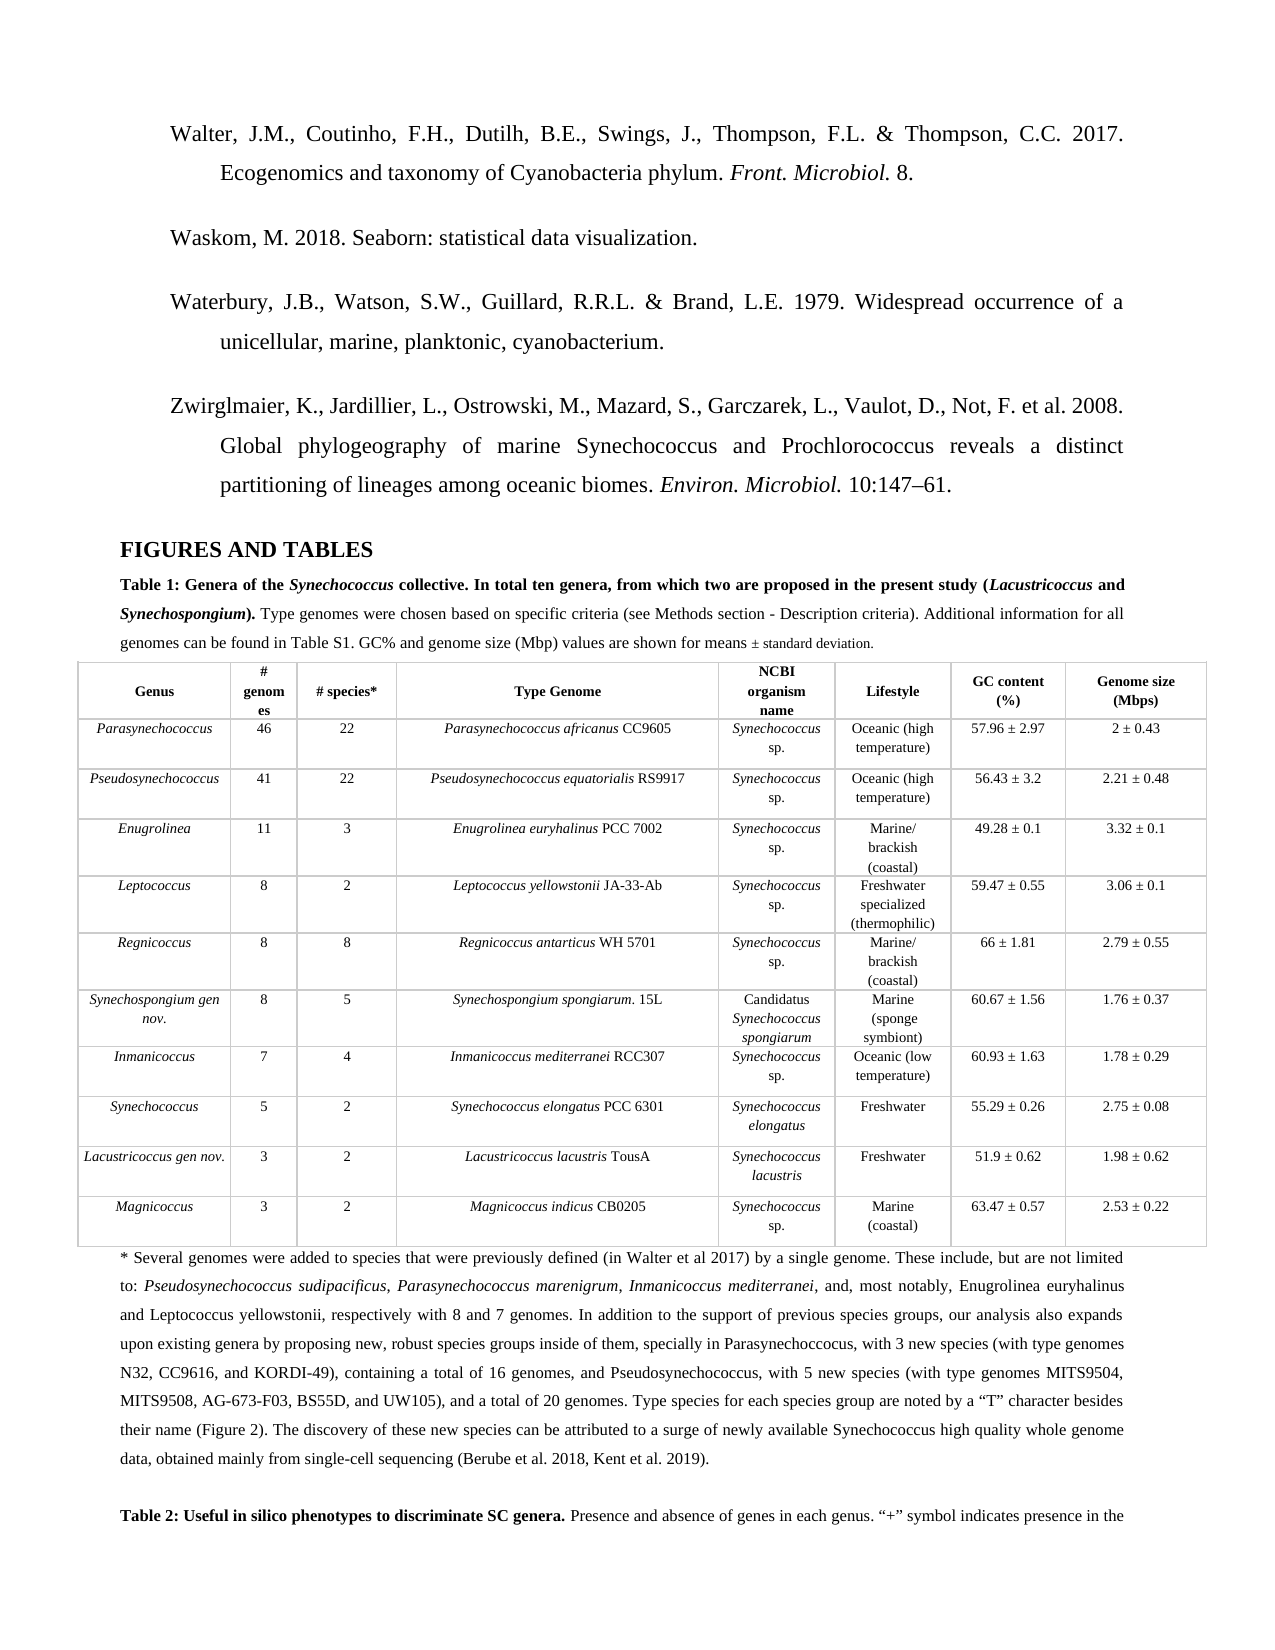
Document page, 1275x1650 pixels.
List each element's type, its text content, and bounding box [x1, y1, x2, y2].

table_cell 4 [298, 1047, 396, 1096]
table_cell 49.28 ± 0.1 [952, 820, 1065, 875]
table_cell Synechococcus sp. [719, 877, 834, 932]
table_header Genome size (Mbps) [1066, 663, 1206, 718]
table_cell Pseudosynechococcus equatorialis RS9917 [397, 770, 718, 818]
table_cell Synechospongium gen nov. [79, 991, 230, 1046]
table_header Type Genome [397, 663, 718, 718]
table_cell 1.98 ± 0.62 [1066, 1147, 1206, 1196]
table_cell 2.75 ± 0.08 [1066, 1097, 1206, 1146]
table_cell Synechococcus sp. [719, 820, 834, 875]
table_cell Oceanic (high temperature) [836, 770, 950, 818]
table_cell Lacustricoccus lacustris TousA [397, 1147, 718, 1196]
table_cell Marine (coastal) [836, 1197, 950, 1246]
text Zwirglmaier, K., Jardillier, L., Ostrowski, M., Mazard, S., Garczarek, L., Vaulot, D., Not, F. et al. 2008. Global phylogeography of marine Synechococcus and Prochlorococcus reveals a distinct partitioning of lineages among oceanic biomes. Environ. Microbiol. 10:147–61. [170, 392, 1125, 498]
table_cell Synechococcus sp. [719, 1197, 834, 1246]
table_cell 3 [231, 1147, 296, 1196]
table_cell 1.78 ± 0.29 [1066, 1047, 1206, 1096]
table_cell Oceanic (high temperature) [836, 720, 950, 768]
table_cell 46 [231, 720, 296, 768]
table_cell Magnicoccus [79, 1197, 230, 1246]
table_cell Enugrolinea euryhalinus PCC 7002 [397, 820, 718, 875]
table_cell Oceanic (low temperature) [836, 1047, 950, 1096]
table_header GC content (%) [952, 663, 1065, 718]
table_cell 8 [231, 991, 296, 1046]
table_cell 8 [231, 934, 296, 989]
table_cell Synechococcus lacustris [719, 1147, 834, 1196]
table_cell Synechococcus elongatus PCC 6301 [397, 1097, 718, 1146]
table_cell 8 [298, 934, 396, 989]
text FIGURES AND TABLES [120, 536, 1125, 562]
table_cell Regnicoccus antarticus WH 5701 [397, 934, 718, 989]
table_cell 59.47 ± 0.55 [952, 877, 1065, 932]
text Table 2: Useful in silico phenotypes to discriminate SC genera. Presence and absence of genes in each genus. “+” symbol indicates presence in the [120, 1506, 1125, 1525]
table_cell Candidatus Synechococcus spongiarum [719, 991, 834, 1046]
table_cell Synechococcus sp. [719, 934, 834, 989]
table_cell 7 [231, 1047, 296, 1096]
table_cell 2 [298, 877, 396, 932]
table_cell Freshwater [836, 1147, 950, 1196]
table_cell 2.53 ± 0.22 [1066, 1197, 1206, 1246]
table_cell Synechococcus elongatus [719, 1097, 834, 1146]
table_cell 2 [298, 1097, 396, 1146]
table_cell Synechococcus sp. [719, 1047, 834, 1096]
table_cell 5 [231, 1097, 296, 1146]
table_cell Magnicoccus indicus CB0205 [397, 1197, 718, 1246]
table_cell Freshwater [836, 1097, 950, 1146]
table_cell Lacustricoccus gen nov. [79, 1147, 230, 1196]
table_cell Synechococcus [79, 1097, 230, 1146]
table_cell Marine/brackish (coastal) [836, 820, 950, 875]
table_header Lifestyle [836, 663, 950, 718]
table_cell 66 ± 1.81 [952, 934, 1065, 989]
table_cell Marine (sponge symbiont) [836, 991, 950, 1046]
table_cell 11 [231, 820, 296, 875]
table_header # genomes [231, 663, 296, 718]
table_cell 60.93 ± 1.63 [952, 1047, 1065, 1096]
text * Several genomes were added to species that were previously defined (in Walter et al 2017) by a single genome. These include, but are not limited to: Pseudosynechococcus sudipacificus, Parasynechococcus marenigrum, Inmanicoccus mediterranei, and, most notably, Enugrolinea euryhalinus and Leptococcus yellowstonii, respectively with 8 and 7 genomes. In addition to the support of previous species groups, our analysis also expands upon existing genera by proposing new, robust species groups inside of them, specially in Parasynechoccocus, with 3 new species (with type genomes N32, CC9616, and KORDI-49), containing a total of 16 genomes, and Pseudosynechococcus, with 5 new species (with type genomes MITS9504, MITS9508, AG-673-F03, BS55D, and UW105), and a total of 20 genomes. Type species for each species group are noted by a “T” character besides their name (Figure 2). The discovery of these new species can be attributed to a surge of newly available Synechococcus high quality whole genome data, obtained mainly from single-cell sequencing (Berube et al. 2018, Kent et al. 2019). [120, 1247, 1125, 1468]
table_cell 3.06 ± 0.1 [1066, 877, 1206, 932]
text Waterbury, J.B., Watson, S.W., Guillard, R.R.L. & Brand, L.E. 1979. Widespread occurrence of a unicellular, marine, planktonic, cyanobacterium. [170, 288, 1125, 354]
text Walter, J.M., Coutinho, F.H., Dutilh, B.E., Swings, J., Thompson, F.L. & Thompson, C.C. 2017. Ecogenomics and taxonomy of Cyanobacteria phylum. Front. Microbiol. 8. [170, 120, 1125, 186]
table_cell 2.21 ± 0.48 [1066, 770, 1206, 818]
table_cell 8 [231, 877, 296, 932]
table_cell 56.43 ± 3.2 [952, 770, 1065, 818]
table_cell 51.9 ± 0.62 [952, 1147, 1065, 1196]
table_cell Leptococcus [79, 877, 230, 932]
table_cell 3 [231, 1197, 296, 1246]
table_cell 2 ± 0.43 [1066, 720, 1206, 768]
table_header NCBI organism name [719, 663, 834, 718]
table_cell 3 [298, 820, 396, 875]
table_cell Parasynechococcus africanus CC9605 [397, 720, 718, 768]
table_cell 5 [298, 991, 396, 1046]
table_cell 2 [298, 1147, 396, 1196]
table_cell Leptococcus yellowstonii JA-33-Ab [397, 877, 718, 932]
table_cell 22 [298, 770, 396, 818]
table_cell 55.29 ± 0.26 [952, 1097, 1065, 1146]
table_cell Enugrolinea [79, 820, 230, 875]
table_cell 2.79 ± 0.55 [1066, 934, 1206, 989]
table_cell 1.76 ± 0.37 [1066, 991, 1206, 1046]
table_header # species* [298, 663, 396, 718]
table_cell Synechococcus sp. [719, 770, 834, 818]
table_cell 63.47 ± 0.57 [952, 1197, 1065, 1246]
table_cell 3.32 ± 0.1 [1066, 820, 1206, 875]
table_cell Marine/brackish (coastal) [836, 934, 950, 989]
table_cell 60.67 ± 1.56 [952, 991, 1065, 1046]
table_cell Regnicoccus [79, 934, 230, 989]
table_cell Inmanicoccus mediterranei RCC307 [397, 1047, 718, 1096]
table_header Genus [79, 663, 230, 718]
text Table 1: Genera of the Synechococcus collective. In total ten genera, from which two are proposed in the present study (Lacustricoccus and Synechospongium). Type genomes were chosen based on specific criteria (see Methods section - Description criteria). Additional information for all genomes can be found in Table S1. GC% and genome size (Mbp) values are shown for means ± standard deviation. [120, 575, 1125, 652]
table_cell Synechospongium spongiarum. 15L [397, 991, 718, 1046]
table_cell 2 [298, 1197, 396, 1246]
table_cell Freshwater specialized (thermophilic) [836, 877, 950, 932]
table_cell 22 [298, 720, 396, 768]
table_cell Inmanicoccus [79, 1047, 230, 1096]
table_cell 41 [231, 770, 296, 818]
table_cell Pseudosynechococcus [79, 770, 230, 818]
table_cell 57.96 ± 2.97 [952, 720, 1065, 768]
text Waskom, M. 2018. Seaborn: statistical data visualization. [170, 224, 1125, 250]
table_cell Parasynechococcus [79, 720, 230, 768]
table_cell Synechococcus sp. [719, 720, 834, 768]
